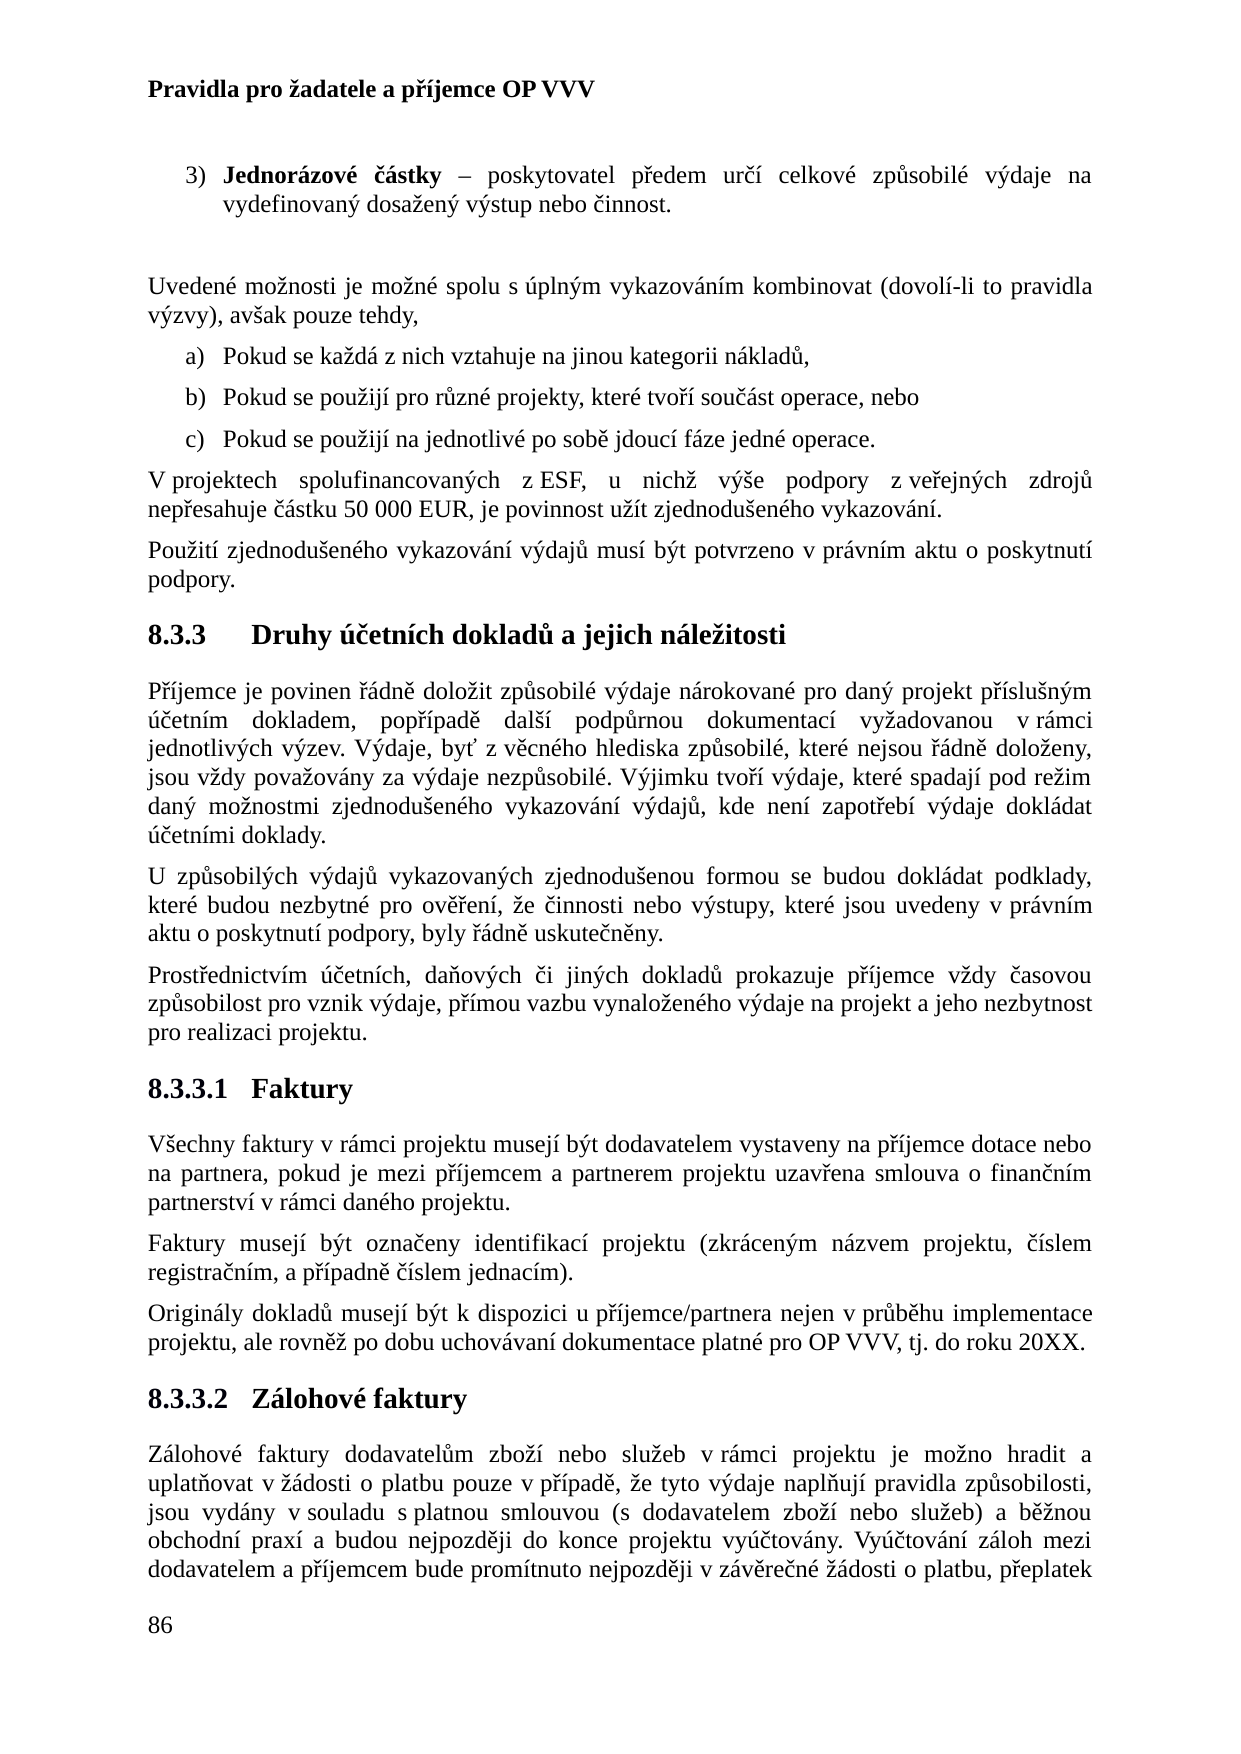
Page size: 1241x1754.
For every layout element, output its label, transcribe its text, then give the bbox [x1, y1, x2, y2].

text Všechny faktury v rámci projektu musejí být dodavatelem vystaveny na příjemce dotace nebo na partnera, pokud je mezi příjemcem a partnerem projektu uzavřena smlouva o finančním partnerství v rámci daného projektu. [148, 1129, 1093, 1216]
text Příjemce je povinen řádně doložit způsobilé výdaje nárokované pro daný projekt příslušným účetním dokladem, popřípadě další podpůrnou dokumentací vyžadovanou v rámci jednotlivých výzev. Výdaje, byť z věcného hlediska způsobilé, které nejsou řádně doloženy, jsou vždy považovány za výdaje nezpůsobilé. Výjimku tvoří výdaje, které spadají pod režim daný možnostmi zjednodušeného vykazování výdajů, kde není zapotřebí výdaje dokládat účetními doklady. [148, 676, 1093, 848]
list Faktury [148, 1071, 1093, 1104]
text Použití zjednodušeného vykazování výdajů musí být potvrzeno v právním aktu o poskytnutí podpory. [148, 535, 1093, 592]
list Jednorázové částky – poskytovatel předem určí celkové způsobilé výdaje na vydefinovaný dosažený výstup nebo činnost. [185, 160, 1093, 217]
list Pokud se použijí na jednotlivé po sobě jdoucí fáze jedné operace. [185, 424, 1093, 452]
text Prostřednictvím účetních, daňových či jiných dokladů prokazuje příjemce vždy časovou způsobilost pro vznik výdaje, přímou vazbu vynaloženého výdaje na projekt a jeho nezbytnost pro realizaci projektu. [148, 960, 1093, 1046]
list Pokud se použijí pro různé projekty, které tvoří součást operace, nebo [185, 382, 1093, 411]
text Originály dokladů musejí být k dispozici u příjemce/partnera nejen v průběhu implementace projektu, ale rovněž po dobu uchovávaní dokumentace platné pro OP VVV, tj. do roku 20XX. [148, 1298, 1093, 1356]
text V projektech spolufinancovaných z ESF, u nichž výše podpory z veřejných zdrojů nepřesahuje částku 50 000 EUR, je povinnost užít zjednodušeného vykazování. [148, 465, 1093, 522]
text Zálohové faktury dodavatelům zboží nebo služeb v rámci projektu je možno hradit a uplatňovat v žádosti o platbu pouze v případě, že tyto výdaje naplňují pravidla způsobilosti, jsou vydány v souladu s platnou smlouvou (s dodavatelem zboží nebo služeb) a běžnou obchodní praxí a budou nejpozději do konce projektu vyúčtovány. Vyúčtování záloh mezi dodavatelem a příjemcem bude promítnuto nejpozději v závěrečné žádosti o platbu, přeplatek [148, 1439, 1093, 1583]
text Uvedené možnosti je možné spolu s úplným vykazováním kombinovat (dovolí-li to pravidla výzvy), avšak pouze tehdy, [148, 271, 1093, 329]
text U způsobilých výdajů vykazovaných zjednodušenou formou se budou dokládat podklady, které budou nezbytné pro ověření, že činnosti nebo výstupy, které jsou uvedeny v právním aktu o poskytnutí podpory, byly řádně uskutečněny. [148, 861, 1093, 947]
list Zálohové faktury [148, 1381, 1093, 1414]
list Druhy účetních dokladů a jejich náležitosti [148, 617, 1093, 651]
list Pokud se každá z nich vztahuje na jinou kategorii nákladů, [185, 341, 1093, 370]
text Faktury musejí být označeny identifikací projektu (zkráceným názvem projektu, číslem registračním, a případně číslem jednacím). [148, 1228, 1093, 1286]
